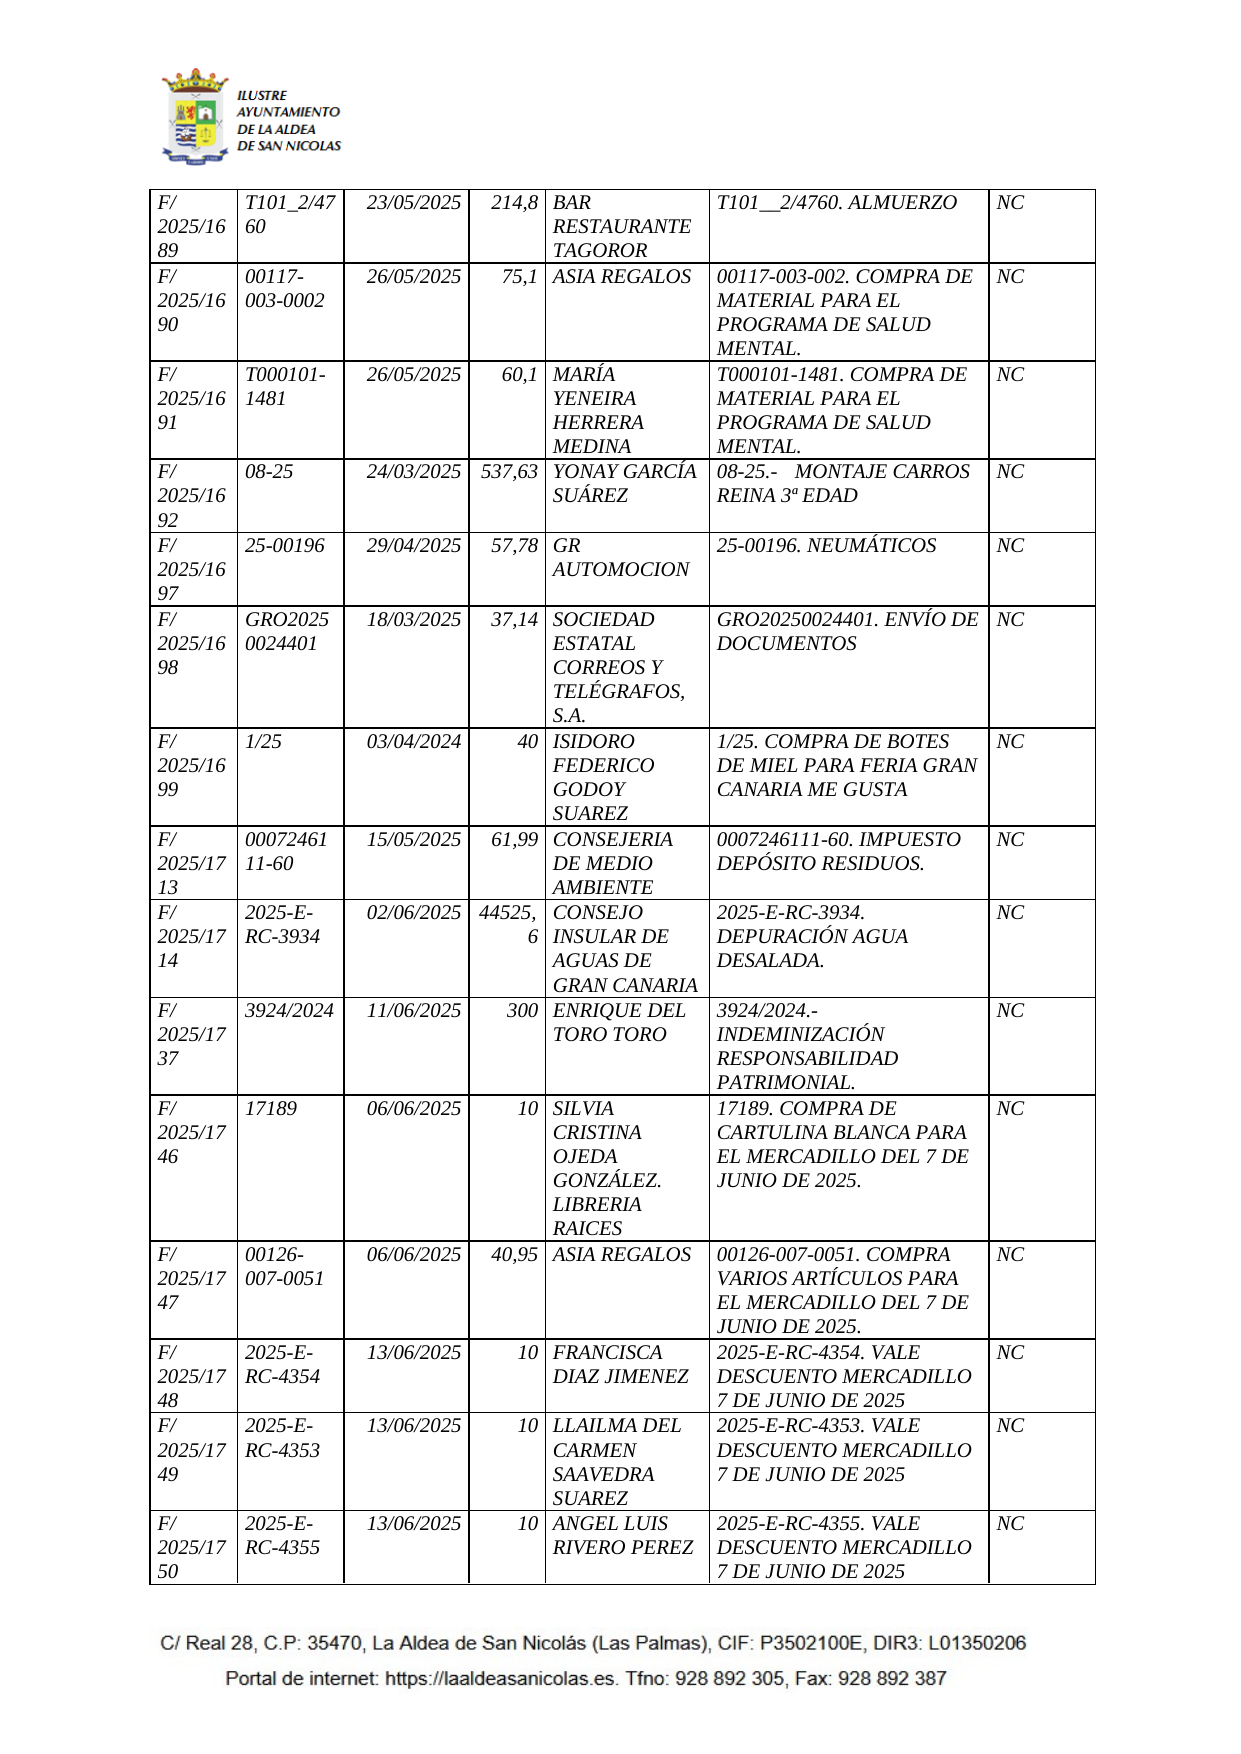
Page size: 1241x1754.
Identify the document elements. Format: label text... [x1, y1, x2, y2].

table_cell 44525,6 [470, 900, 545, 997]
table_cell CONSEJERIA DE MEDIO AMBIENTE [546, 827, 709, 899]
table_cell 00117-003-0002 [238, 264, 343, 360]
table_cell 25-00196. NEUMÁTICOS [710, 533, 988, 605]
table_cell LLAILMA DEL CARMEN SAAVEDRA SUAREZ [546, 1413, 709, 1510]
table_cell 10 [470, 1096, 545, 1240]
table_cell 11/06/2025 [345, 998, 468, 1094]
table_cell F/2025/1714 [151, 900, 237, 997]
table_cell 06/06/2025 [345, 1242, 468, 1338]
table_cell NC [990, 1340, 1095, 1412]
table_cell 2025-E-RC-4354. VALE DESCUENTO MERCADILLO 7 DE JUNIO DE 2025 [710, 1340, 988, 1412]
table_cell F/2025/1698 [151, 607, 237, 727]
table_cell 2025-E-RC-4353 [238, 1413, 343, 1510]
table_cell F/2025/1713 [151, 827, 237, 899]
table_cell 10 [470, 1413, 545, 1510]
table_cell 06/06/2025 [345, 1096, 468, 1240]
table_cell CONSEJO INSULAR DE AGUAS DE GRAN CANARIA [546, 900, 709, 997]
table_cell F/2025/1737 [151, 998, 237, 1094]
table_cell F/2025/1689 [151, 190, 237, 262]
table_cell SOCIEDAD ESTATAL CORREOS Y TELÉGRAFOS, S.A. [546, 607, 709, 727]
table_cell 2025-E-RC-4355. VALE DESCUENTO MERCADILLO 7 DE JUNIO DE 2025 [710, 1511, 988, 1583]
table_cell F/2025/1748 [151, 1340, 237, 1412]
table_cell F/2025/1746 [151, 1096, 237, 1240]
table_cell 3924/2024.- INDEMINIZACIÓN RESPONSABILIDAD PATRIMONIAL. [710, 998, 988, 1094]
table_cell GRO20250024401. ENVÍO DE DOCUMENTOS [710, 607, 988, 727]
table_cell F/2025/1749 [151, 1413, 237, 1510]
table_cell GRO20250024401 [238, 607, 343, 727]
table_cell BAR RESTAURANTE TAGOROR [546, 190, 709, 262]
table_cell NC [990, 1511, 1095, 1583]
table_cell NC [990, 362, 1095, 458]
table_cell YONAY GARCÍA SUÁREZ [546, 460, 709, 532]
table_cell ASIA REGALOS [546, 264, 709, 360]
table_cell 08-25.- MONTAJE CARROS REINA 3ª EDAD [710, 460, 988, 532]
picture [148, 60, 357, 173]
table_cell NC [990, 1413, 1095, 1510]
table_cell NC [990, 900, 1095, 997]
table_cell 13/06/2025 [345, 1413, 468, 1510]
table_cell 537,63 [470, 460, 545, 532]
table_cell 2025-E-RC-4355 [238, 1511, 343, 1583]
table_cell 25-00196 [238, 533, 343, 605]
table_cell 13/06/2025 [345, 1340, 468, 1412]
table_cell 57,78 [470, 533, 545, 605]
table_cell NC [990, 1096, 1095, 1240]
table_cell F/2025/1697 [151, 533, 237, 605]
table_cell 13/06/2025 [345, 1511, 468, 1583]
table_cell 2025-E-RC-4353. VALE DESCUENTO MERCADILLO 7 DE JUNIO DE 2025 [710, 1413, 988, 1510]
picture [149, 1627, 1034, 1694]
table_cell 17189. COMPRA DE CARTULINA BLANCA PARA EL MERCADILLO DEL 7 DE JUNIO DE 2025. [710, 1096, 988, 1240]
table_cell 00117-003-002. COMPRA DE MATERIAL PARA EL PROGRAMA DE SALUD MENTAL. [710, 264, 988, 360]
table_cell 26/05/2025 [345, 264, 468, 360]
table_cell NC [990, 264, 1095, 360]
table_cell 40,95 [470, 1242, 545, 1338]
table_cell 300 [470, 998, 545, 1094]
table_cell NC [990, 460, 1095, 532]
table_cell 2025-E-RC-3934 [238, 900, 343, 997]
table_cell T101_2/4760 [238, 190, 343, 262]
table_cell F/2025/1747 [151, 1242, 237, 1338]
table_cell NC [990, 533, 1095, 605]
table_cell 08-25 [238, 460, 343, 532]
table_cell 17189 [238, 1096, 343, 1240]
table_cell 00126-007-0051. COMPRA VARIOS ARTÍCULOS PARA EL MERCADILLO DEL 7 DE JUNIO DE 2025. [710, 1242, 988, 1338]
table_cell 29/04/2025 [345, 533, 468, 605]
table_cell GR AUTOMOCION [546, 533, 709, 605]
table_cell T101__2/4760. ALMUERZO [710, 190, 988, 262]
table_cell NC [990, 607, 1095, 727]
table_cell NC [990, 998, 1095, 1094]
table_cell ENRIQUE DEL TORO TORO [546, 998, 709, 1094]
table_cell NC [990, 827, 1095, 899]
table_cell 60,1 [470, 362, 545, 458]
table_cell 10 [470, 1340, 545, 1412]
table_cell 37,14 [470, 607, 545, 727]
table_cell F/2025/1691 [151, 362, 237, 458]
table_cell 61,99 [470, 827, 545, 899]
table_cell NC [990, 1242, 1095, 1338]
table_cell 1/25 [238, 729, 343, 825]
table_cell T000101-1481. COMPRA DE MATERIAL PARA EL PROGRAMA DE SALUD MENTAL. [710, 362, 988, 458]
table_cell 2025-E-RC-3934. DEPURACIÓN AGUA DESALADA. [710, 900, 988, 997]
table_cell F/2025/1750 [151, 1511, 237, 1583]
table_cell SILVIA CRISTINA OJEDA GONZÁLEZ. LIBRERIA RAICES [546, 1096, 709, 1240]
table_cell F/2025/1699 [151, 729, 237, 825]
table_cell NC [990, 190, 1095, 262]
table_cell 0007246111-60. IMPUESTO DEPÓSITO RESIDUOS. [710, 827, 988, 899]
table_cell 18/03/2025 [345, 607, 468, 727]
table_cell 02/06/2025 [345, 900, 468, 997]
table_cell 15/05/2025 [345, 827, 468, 899]
table_cell 1/25. COMPRA DE BOTES DE MIEL PARA FERIA GRAN CANARIA ME GUSTA [710, 729, 988, 825]
table_cell 24/03/2025 [345, 460, 468, 532]
table_cell ISIDORO FEDERICO GODOY SUAREZ [546, 729, 709, 825]
table_cell 26/05/2025 [345, 362, 468, 458]
table_cell 10 [470, 1511, 545, 1583]
table_cell ASIA REGALOS [546, 1242, 709, 1338]
table_cell T000101-1481 [238, 362, 343, 458]
table_cell 00126-007-0051 [238, 1242, 343, 1338]
table_cell 2025-E-RC-4354 [238, 1340, 343, 1412]
table_cell 23/05/2025 [345, 190, 468, 262]
table_cell 0007246111-60 [238, 827, 343, 899]
table_cell 40 [470, 729, 545, 825]
table_cell 214,8 [470, 190, 545, 262]
table_cell ANGEL LUIS RIVERO PEREZ [546, 1511, 709, 1583]
table_cell FRANCISCA DIAZ JIMENEZ [546, 1340, 709, 1412]
table_cell NC [990, 729, 1095, 825]
table_cell F/2025/1690 [151, 264, 237, 360]
table_cell MARÍA YENEIRA HERRERA MEDINA [546, 362, 709, 458]
table_cell 3924/2024 [238, 998, 343, 1094]
table_cell 03/04/2024 [345, 729, 468, 825]
table_cell 75,1 [470, 264, 545, 360]
table_cell F/2025/1692 [151, 460, 237, 532]
